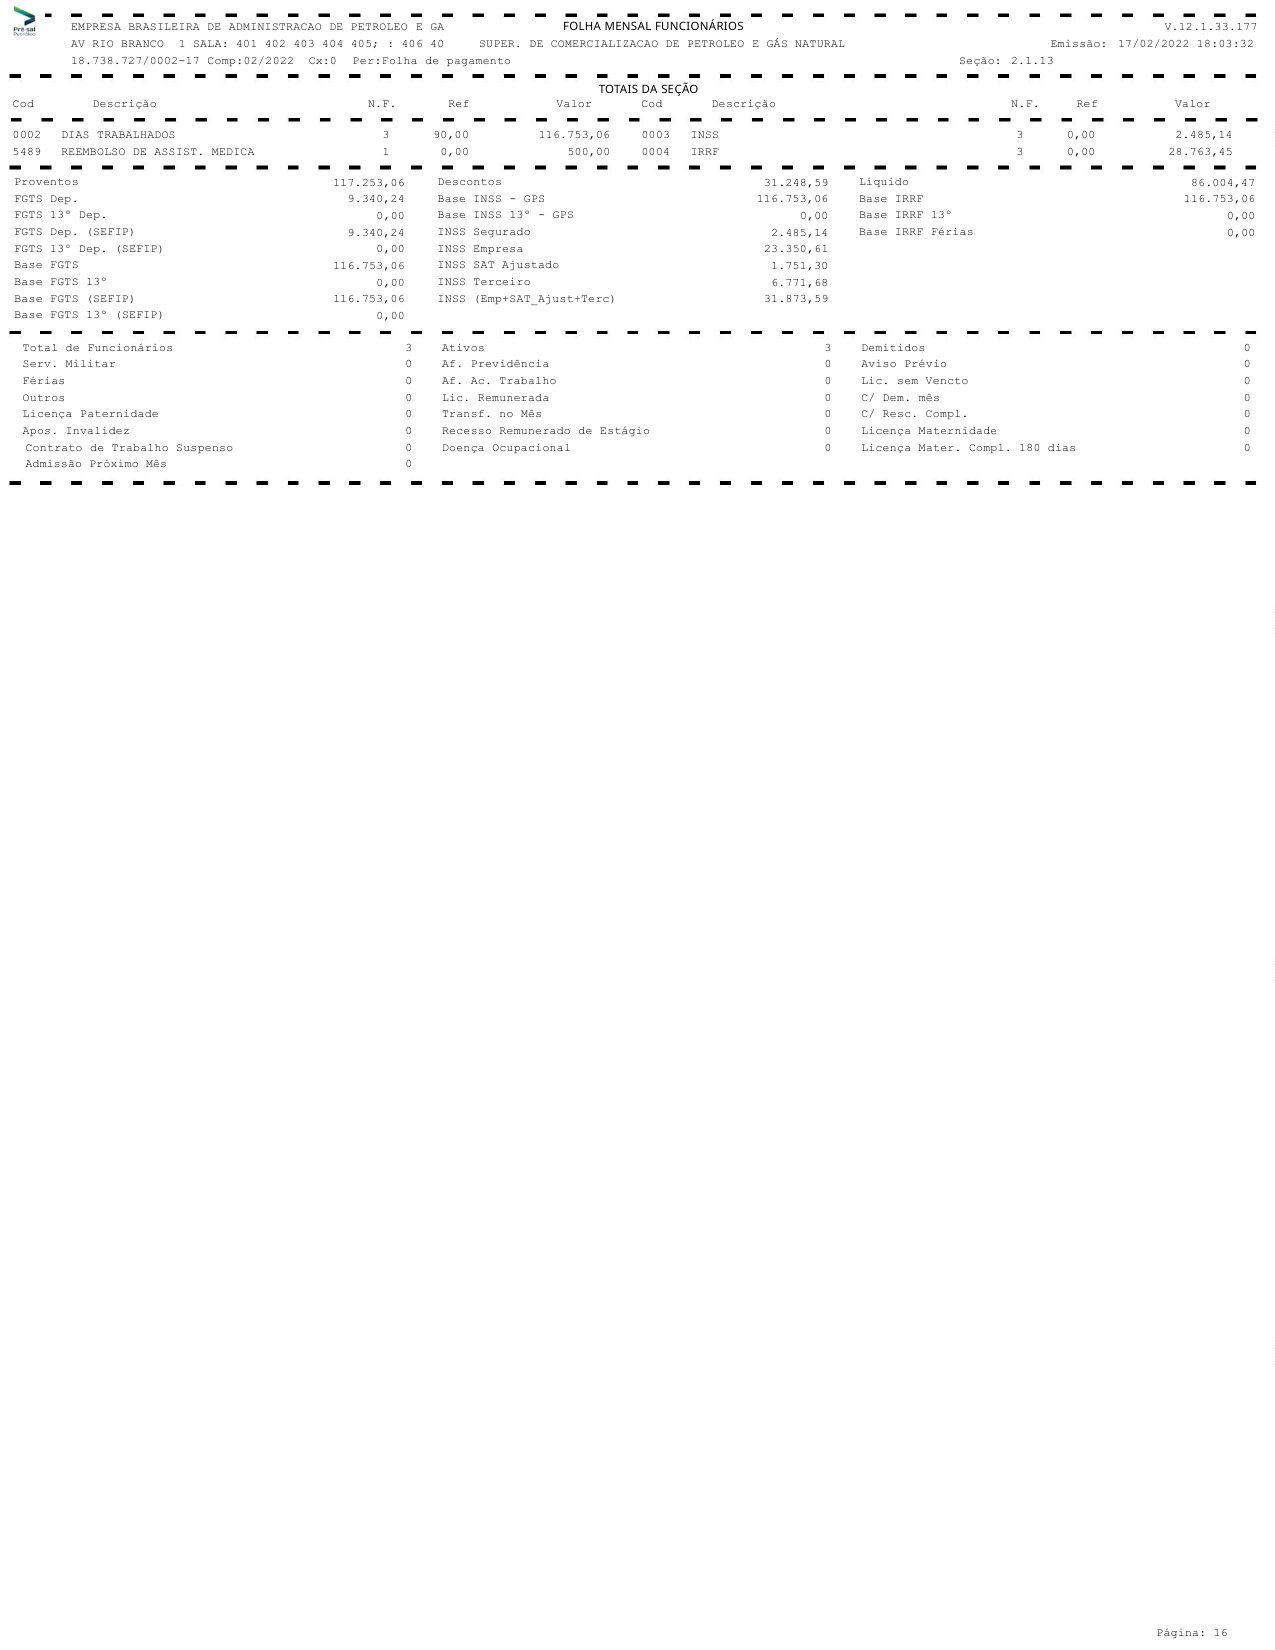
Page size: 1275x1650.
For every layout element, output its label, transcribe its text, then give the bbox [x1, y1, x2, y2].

text Af. Previdência [442, 357, 574, 370]
text 3 [824, 340, 849, 354]
text 0,00 [1227, 225, 1273, 239]
text 1.751,30 [771, 259, 846, 272]
text Aviso Prévio [861, 357, 964, 370]
text 9.340,24 [347, 192, 422, 205]
text EMPRESA BRASILEIRA DE ADMINISTRACAO DE PETROLEO E GA [71, 20, 469, 33]
text Descrição [92, 97, 174, 111]
text Descrição [711, 97, 793, 111]
text Ativos [442, 340, 502, 354]
text 0,00 [376, 275, 422, 289]
text 86.004,47 [1191, 175, 1273, 189]
text N.F. [1011, 97, 1057, 111]
text 2.485,14 [771, 225, 846, 239]
text Seção: 2.1.13 [959, 53, 1130, 67]
text 0003 [641, 127, 687, 141]
text Base FGTS (SEFIP) [14, 291, 188, 305]
text INSS Empresa [437, 241, 541, 255]
text 500,00 [567, 144, 627, 158]
text 0 [1244, 407, 1268, 420]
text 17/02/2022 18:03:32 [1118, 37, 1275, 50]
text 0 [405, 457, 429, 470]
text C/ Dem. mês [861, 390, 986, 404]
text 0 [1244, 390, 1268, 404]
text INSS SAT Ajustado [437, 258, 578, 272]
text Base FGTS [14, 258, 188, 271]
text 0,00 [376, 309, 422, 322]
text 0 [1244, 423, 1268, 437]
text 0004 [641, 144, 687, 158]
text Doença Ocupacional [442, 440, 675, 454]
text 0 [824, 407, 849, 420]
text 23.350,61 [764, 242, 846, 256]
text V.12.1.33.177 [1164, 20, 1275, 33]
text 5 [12, 144, 20, 158]
text Valor [556, 97, 609, 111]
text 489 [20, 144, 58, 158]
text INSS [691, 127, 736, 141]
text 0,00 [1227, 208, 1273, 222]
text 6.771,68 [771, 275, 846, 289]
text 0 [1244, 440, 1268, 454]
text Admissão Próximo Mês [25, 457, 259, 471]
text 0,00 [1067, 127, 1113, 141]
text 117.253,06 [333, 175, 422, 189]
text 8.738.727/0002-17 Comp:02/2022 Cx:0 Per:Folha de pagamento [78, 53, 536, 67]
text 0 [405, 423, 429, 437]
text Base INSS - GPS [437, 191, 594, 205]
text 002 [20, 127, 58, 141]
text Líquido [859, 174, 926, 188]
text Af. Ac. Trabalho [442, 373, 574, 387]
text AV RIO BRANCO 1 SALA: 401 402 403 404 405; : 406 40 [71, 37, 469, 50]
text FGTS 13º Dep. [14, 208, 125, 221]
text Valor [1175, 97, 1228, 111]
text Ref [1076, 97, 1115, 111]
text Licença Paternidade [22, 407, 259, 421]
text 0 [824, 390, 849, 404]
text 0 [1244, 340, 1268, 354]
text 0,00 [440, 144, 486, 158]
text Outros [22, 390, 83, 404]
text 31.873,59 [764, 292, 846, 306]
text INSS (Emp+SAT_Ajust+Terc) [437, 291, 642, 305]
picture [0, 0, 1275, 1650]
text 3 [1016, 144, 1041, 158]
text 0 [405, 407, 429, 420]
text IRRF [691, 144, 736, 158]
text Apos. Invalidez [22, 424, 259, 437]
text 90,00 [433, 127, 486, 141]
text Base FGTS 13º (SEFIP) [14, 308, 188, 322]
text 0 [824, 440, 849, 454]
text 0 [1244, 373, 1268, 387]
text Total de Funcionários [22, 340, 196, 354]
text 9.340,24 [347, 225, 422, 239]
text Base IRRF Férias [859, 224, 991, 238]
text 116.753,06 [333, 292, 422, 306]
text DIAS TRABALHADOS [61, 127, 193, 141]
text FOLHA MENSAL FUNCIONÁRIOS [563, 20, 767, 33]
text FGTS Dep. (SEFIP) [14, 224, 188, 238]
text 3 [382, 127, 407, 141]
text 116.753,06 [1184, 192, 1273, 205]
text Base FGTS 13º [14, 275, 125, 288]
text 1 [71, 53, 78, 67]
text 28.763,45 [1168, 144, 1250, 158]
text 0 [1244, 357, 1268, 370]
text C/ Resc. Compl. [861, 407, 1018, 421]
text Lic. sem Vencto [861, 374, 986, 387]
text Licença Maternidade [861, 424, 1018, 437]
text INSS Segurado [437, 224, 594, 238]
text 1 [382, 144, 407, 158]
text 0 [824, 423, 849, 437]
text 0,00 [1067, 144, 1113, 158]
text Contrato de Trabalho Suspenso [25, 440, 259, 454]
text Descontos [437, 174, 519, 188]
text REEMBOLSO DE ASSIST. MEDICA [61, 144, 280, 158]
text Ref [448, 97, 487, 111]
text SUPER. DE COMERCIALIZACAO DE PETROLEO E GÁS NATURAL [479, 37, 871, 50]
text Base IRRF 13º [859, 208, 991, 221]
text 0 [405, 357, 429, 370]
text INSS Terceiro [437, 275, 578, 288]
text 0 [12, 127, 20, 141]
text 2.485,14 [1175, 127, 1250, 141]
text FGTS 13º Dep. (SEFIP) [14, 241, 188, 255]
text Base IRRF [859, 191, 941, 205]
text 3 [405, 340, 429, 354]
text Base INSS 13º - GPS [437, 208, 594, 221]
text 0,00 [800, 208, 846, 222]
text Proventos [14, 174, 96, 188]
text 0 [405, 440, 429, 454]
text 3 [1016, 127, 1041, 141]
text FGTS Dep. [14, 191, 96, 205]
text Férias [22, 374, 83, 387]
text 116.753,06 [757, 192, 846, 205]
text 0,00 [376, 208, 422, 222]
text Página: 16 [1156, 1626, 1244, 1639]
text 116.753,06 [333, 259, 422, 272]
text 0,00 [376, 242, 422, 256]
text Cod [12, 97, 51, 111]
text 0 [824, 357, 849, 370]
text 116.753,06 [538, 127, 627, 141]
text TOTAIS DA SEÇÃO [598, 82, 723, 96]
text Serv. Militar [22, 357, 196, 370]
text Licença Mater. Compl. 180 dias [861, 440, 1102, 454]
text Emissão: [1050, 37, 1118, 50]
text 0 [405, 390, 429, 404]
text Cod [641, 97, 680, 111]
text Demitidos [861, 340, 943, 354]
text 0 [405, 373, 429, 387]
text Recesso Remunerado de Estágio [442, 424, 675, 437]
text 0 [824, 373, 849, 387]
text Lic. Remunerada [442, 390, 574, 404]
text 31.248,59 [764, 175, 846, 189]
text Transf. no Mês [442, 407, 574, 420]
text N.F. [368, 97, 414, 111]
